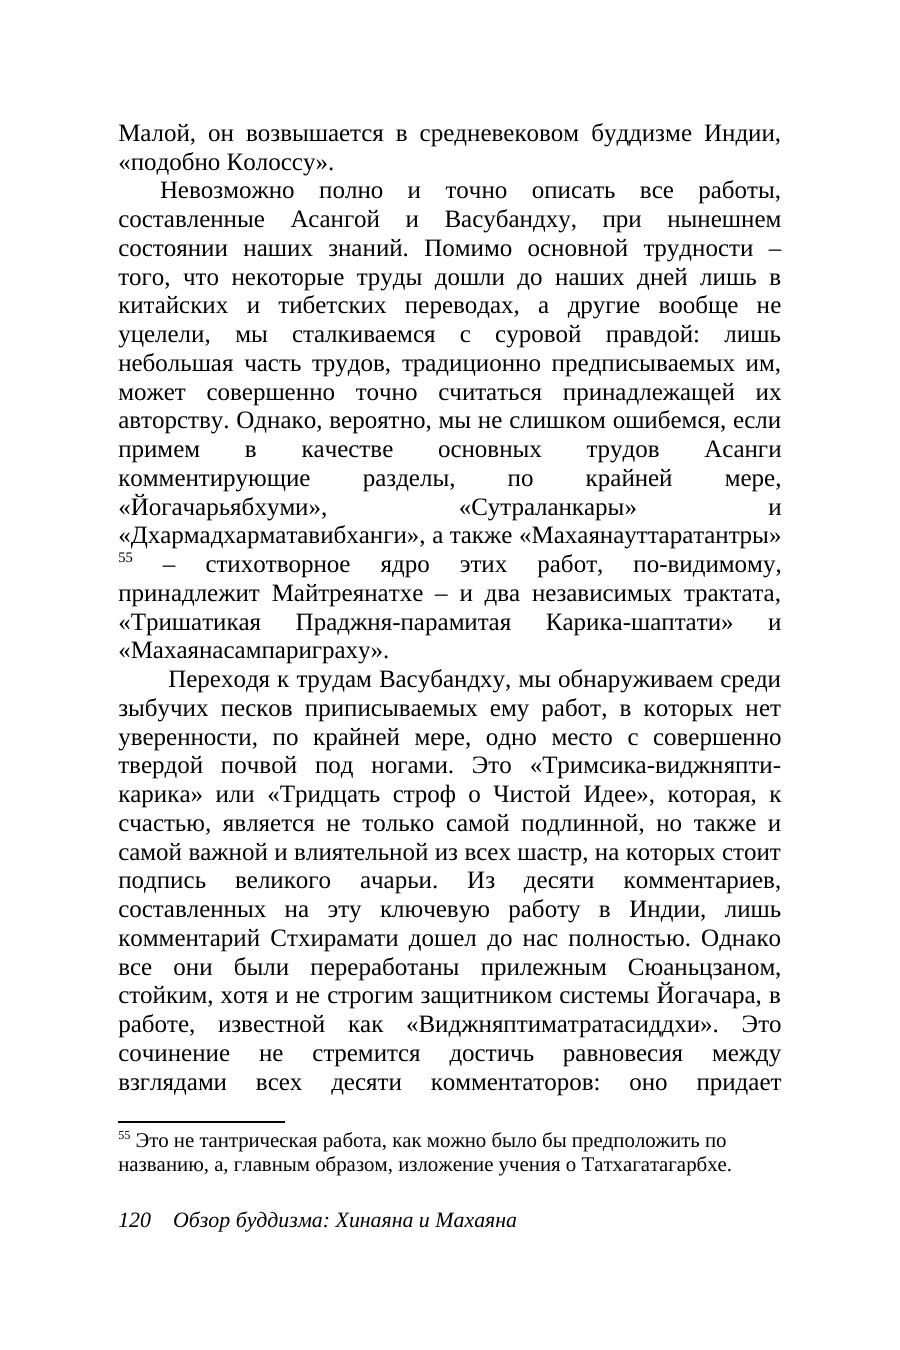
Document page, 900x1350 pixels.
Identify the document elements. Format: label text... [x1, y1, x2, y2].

text Это не тантрическая работа, как можно было бы предположить по названию, а, главным образом, изложение учения о Татхагатагарбхе. [118, 1128, 782, 1176]
text Переходя к трудам Васубандху, мы обнаруживаем среди зыбучих песков приписываемых ему работ, в которых нет уверенности, по крайней мере, одно место с совершенно твердой почвой под ногами. Это «Тримсика-виджняпти-карика» или «Тридцать строф о Чистой Идее», которая, к счастью, является не только самой подлинной, но также и самой важной и влиятельной из всех шастр, на которых стоит подпись великого ачарьи. Из десяти комментариев, составленных на эту ключевую работу в Индии, лишь комментарий Стхирамати дошел до нас полностью. Однако все они были переработаны прилежным Сюаньцзаном, стойким, хотя и не строгим защитником системы Йогачара, в работе, известной как «Виджняптиматратасиддхи». Это сочинение не стремится достичь равновесия между взглядами всех десяти комментаторов: оно придает [118, 664, 782, 1096]
text Невозможно полно и точно описать все работы, составленные Асангой и Васубандху, при нынешнем состоянии наших знаний. Помимо основной трудности – того, что некоторые труды дошли до наших дней лишь в китайских и тибетских переводах, а другие вообще не уцелели, мы сталкиваемся с суровой правдой: лишь небольшая часть трудов, традиционно предписываемых им, может совершенно точно считаться принадлежащей их авторству. Однако, вероятно, мы не слишком ошибемся, если примем в качестве основных трудов Асанги комментирующие разделы, по крайней мере, «Йогачарьябхуми», «Сутраланкары» и «Дхармадхарматавибханги», а также «Махаянауттаратантры» – стихотворное ядро этих работ, по-видимому, принадлежит Майтреянатхе – и два независимых трактата, «Тришатикая Праджня-парамитая Карика-шаптати» и «Махаянасампариграху». [118, 176, 782, 664]
text Малой, он возвышается в средневековом буддизме Индии, «подобно Колоссу». [118, 118, 782, 176]
